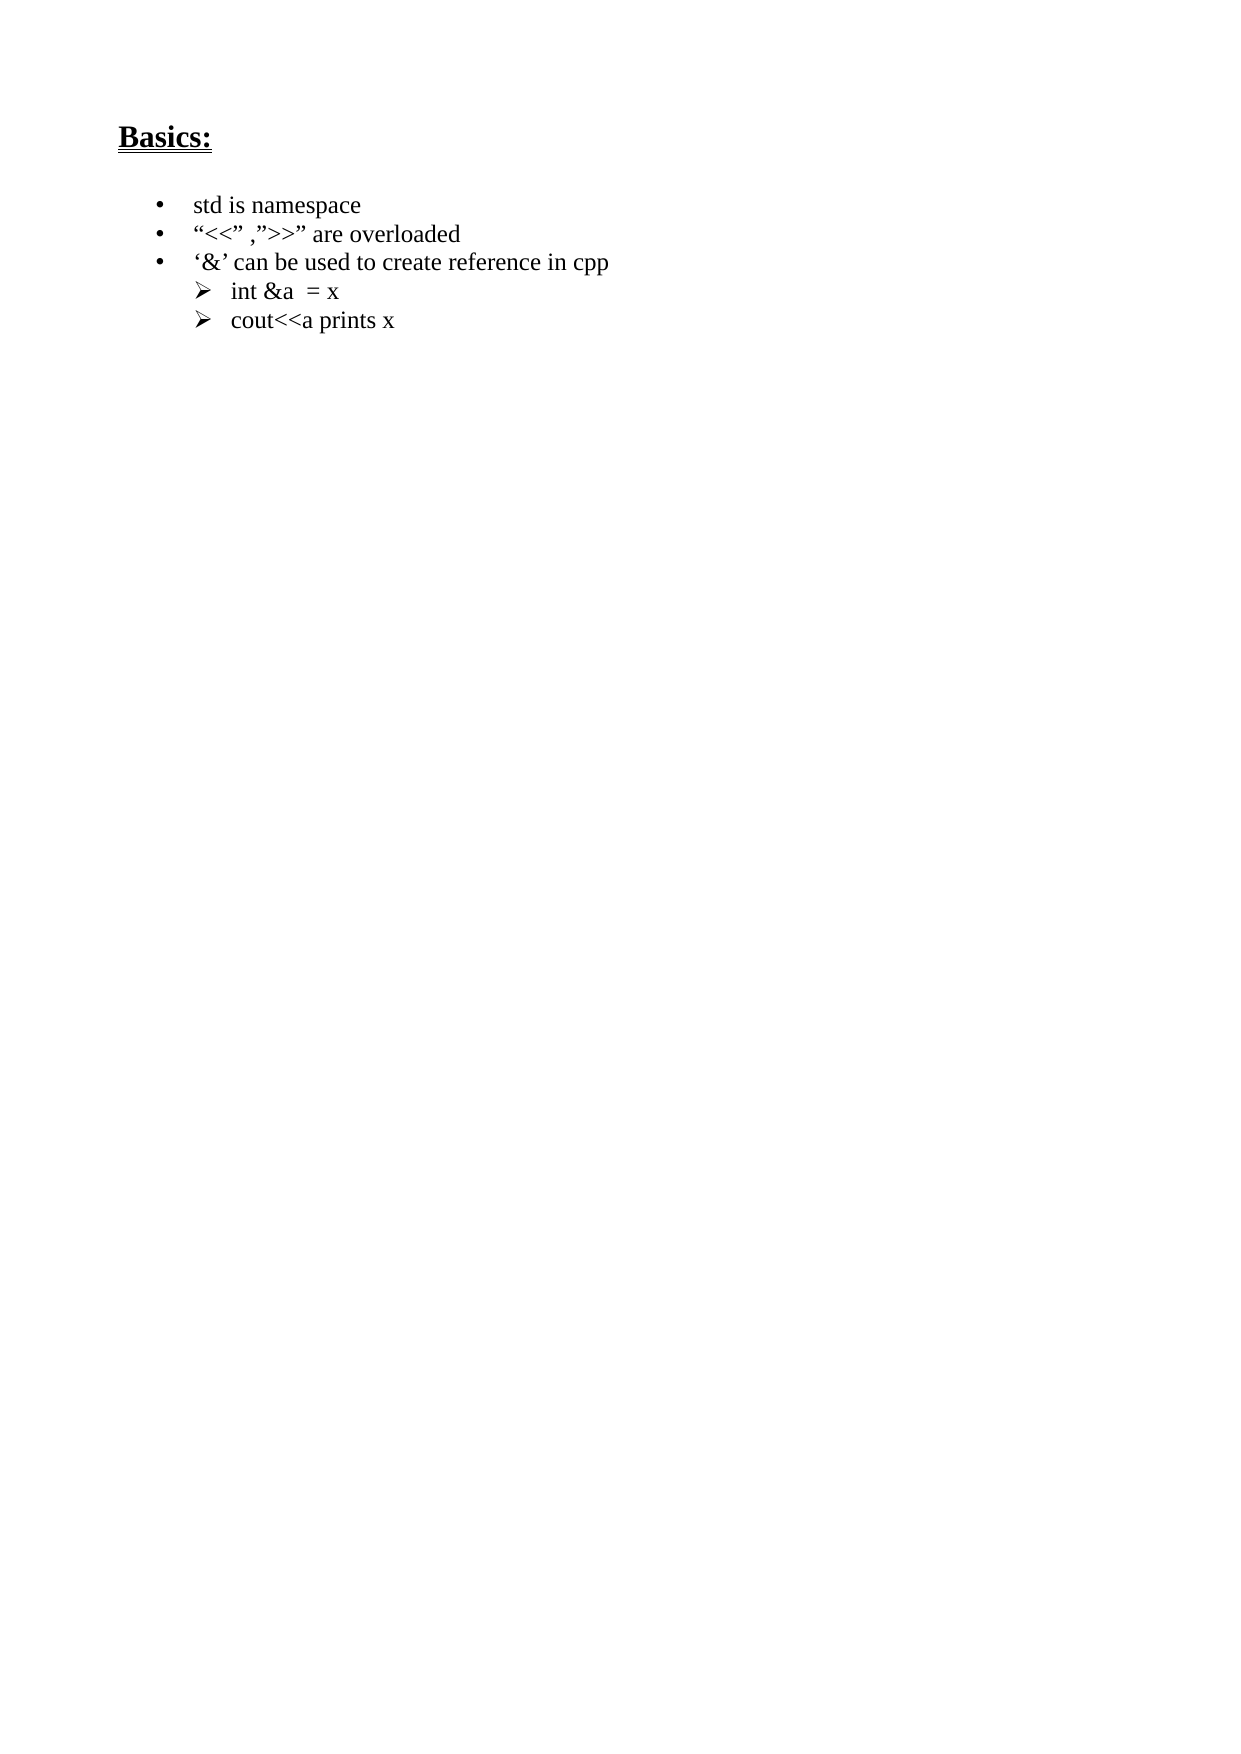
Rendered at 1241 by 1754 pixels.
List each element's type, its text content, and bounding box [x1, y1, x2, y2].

list “<<” ,”>>” are overloaded [156, 219, 1122, 247]
list int &a = x [193, 276, 1122, 305]
list ‘&’ can be used to create reference in cpp [156, 247, 1122, 276]
list std is namespace [156, 190, 1122, 219]
list cout<<a prints x [193, 305, 1122, 334]
text Basics: [118, 118, 1122, 154]
